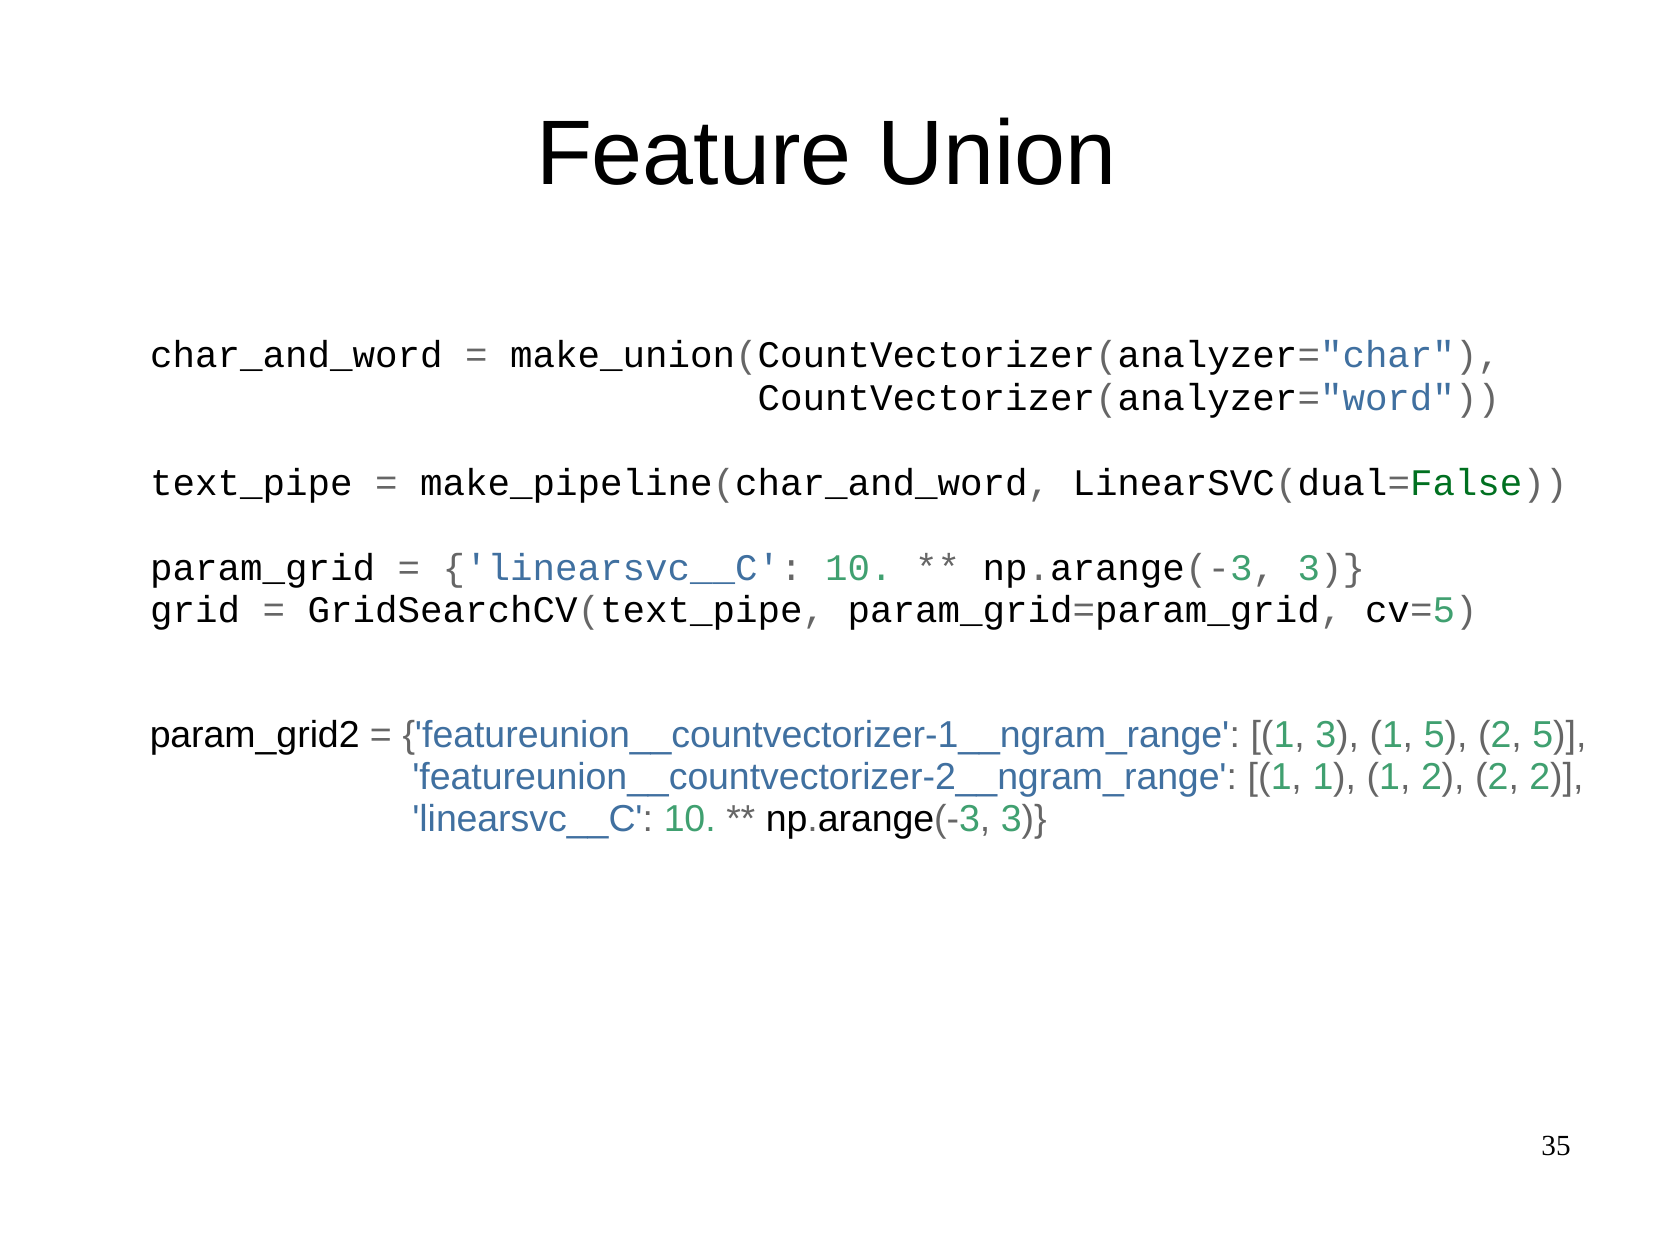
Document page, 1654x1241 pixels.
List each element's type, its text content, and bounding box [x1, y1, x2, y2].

text_box param_grid2 = {'featureunion__countvectorizer-1__ngram_range': [(1, 3), (1, 5), (2, 5)], 'featureunion__countvectorizer-2__ngram_range': [(1, 1), (1, 2), (2, 2)], 'linearsvc__C': 10. ** np.arange(-3, 3)} [135, 663, 1654, 936]
title Feature Union [82, 49, 1571, 257]
text_box char_and_word = make_union(CountVectorizer(analyzer="char"), CountVectorizer(analyzer="word")) text_pipe = make_pipeline(char_and_word, LinearSVC(dual=False)) param_grid = {'linearsvc__C': 10. ** np.arange(-3, 3)} grid = GridSearchCV(text_pipe, param_grid=param_grid, cv=5) [150, 336, 1654, 663]
